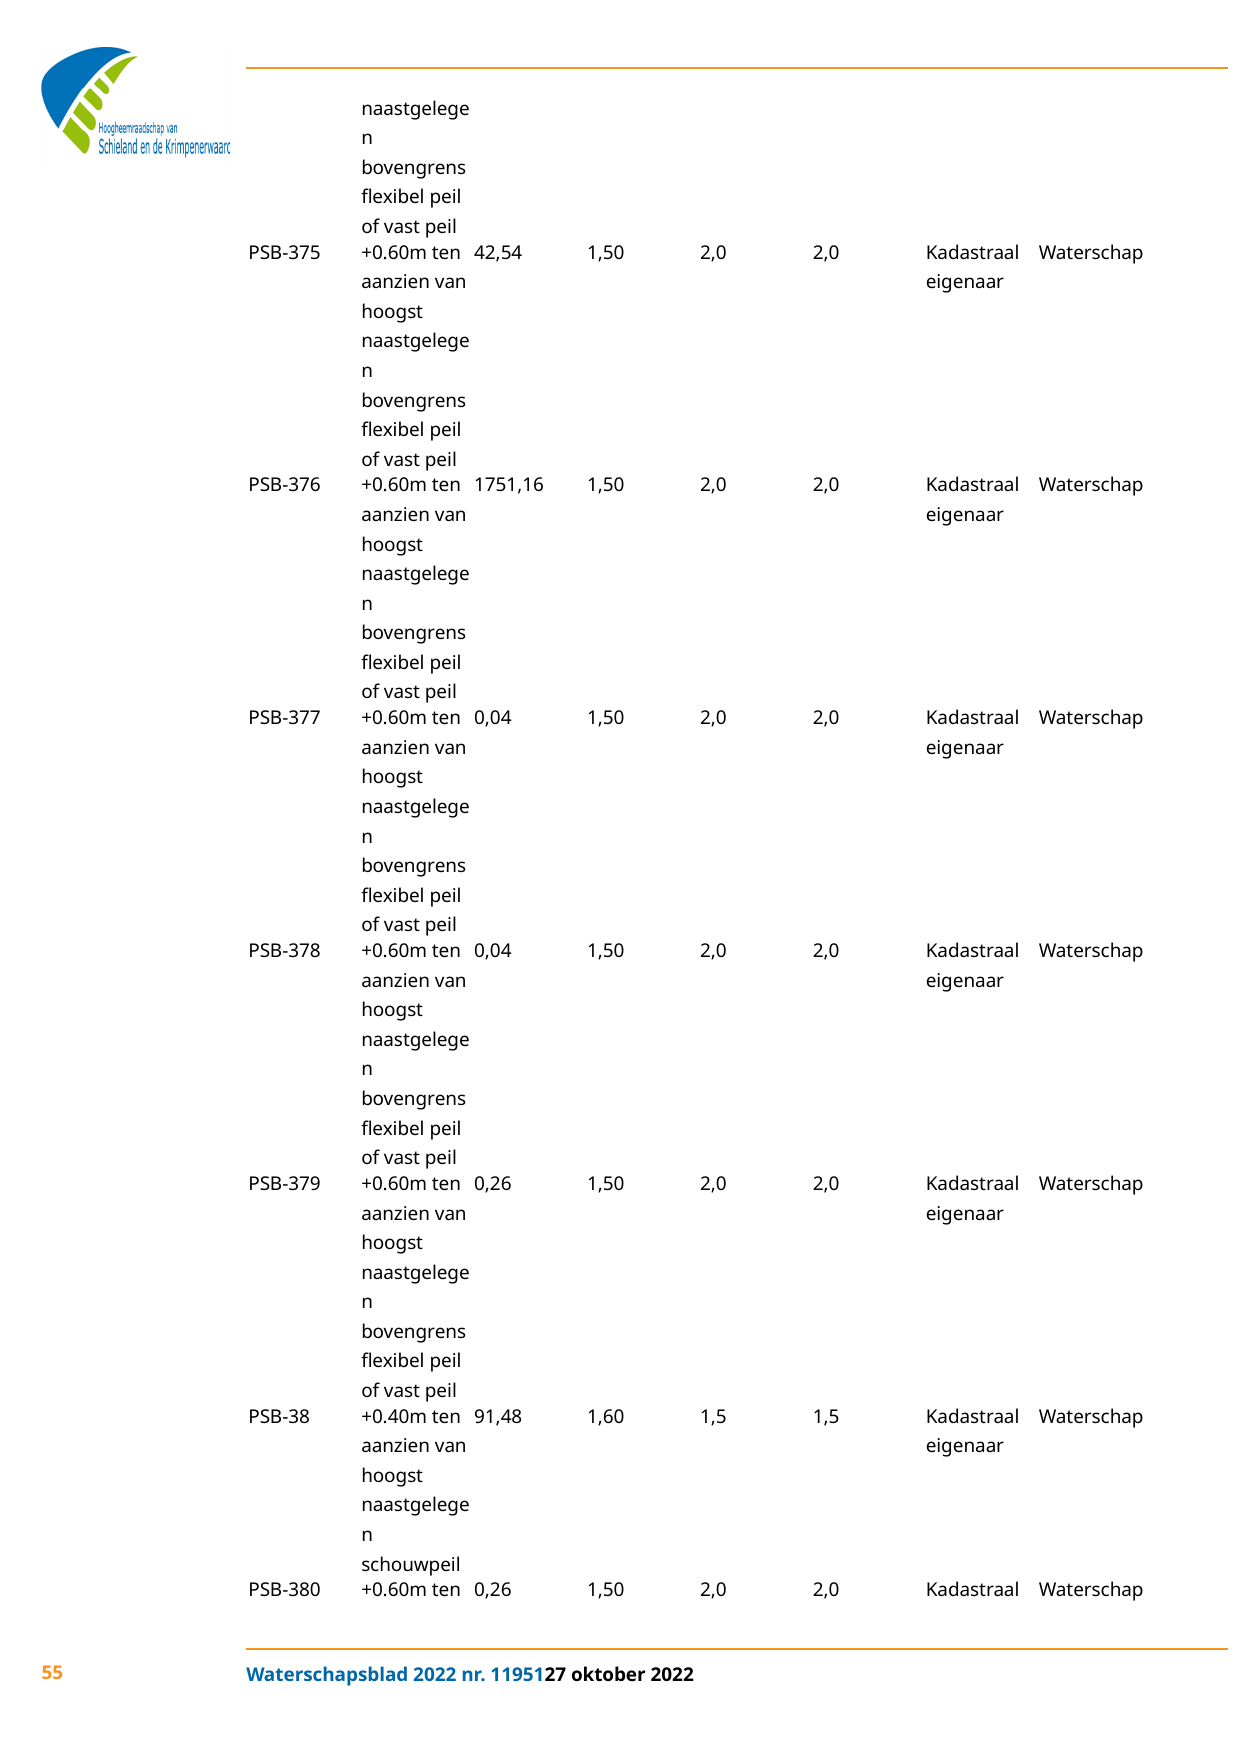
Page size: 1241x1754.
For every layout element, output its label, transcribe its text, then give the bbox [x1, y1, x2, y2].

table_cell 2,0 [813, 239, 926, 472]
table_cell Waterschap [1039, 1403, 1152, 1577]
table_cell Kadastraal eigenaar [926, 1403, 1038, 1577]
picture [41, 47, 231, 172]
table_cell +0.60m ten aanzien van hoogst naastgelegen bovengrens flexibel peil of vast peil [361, 705, 474, 937]
table_cell PSB-377 [248, 705, 361, 937]
table_cell 0,26 [474, 1577, 587, 1602]
table_cell 2,0 [700, 1577, 813, 1602]
table_cell 2,0 [700, 472, 813, 704]
table_cell [926, 95, 1038, 239]
table_cell Kadastraal eigenaar [926, 1170, 1038, 1403]
table_cell PSB-375 [248, 239, 361, 472]
table_cell naastgelegen bovengrens flexibel peil of vast peil [361, 95, 474, 239]
table_cell +0.40m ten aanzien van hoogst naastgelegen schouwpeil [361, 1403, 474, 1577]
table_cell PSB-379 [248, 1170, 361, 1403]
table_cell 0,04 [474, 937, 587, 1170]
table_cell 2,0 [700, 705, 813, 937]
table_cell 1,5 [813, 1403, 926, 1577]
table_cell +0.60m ten aanzien van hoogst naastgelegen bovengrens flexibel peil of vast peil [361, 937, 474, 1170]
table_cell 91,48 [474, 1403, 587, 1577]
table_cell 0,26 [474, 1170, 587, 1403]
table_cell 1751,16 [474, 472, 587, 704]
table_cell Waterschap [1039, 1577, 1152, 1602]
table_cell 2,0 [813, 1170, 926, 1403]
table_cell Kadastraal eigenaar [926, 937, 1038, 1170]
table_cell 2,0 [813, 705, 926, 937]
table_cell +0.60m ten aanzien van hoogst naastgelegen bovengrens flexibel peil of vast peil [361, 239, 474, 472]
table_cell 1,50 [587, 239, 700, 472]
table_cell [1039, 95, 1152, 239]
table_cell 1,60 [587, 1403, 700, 1577]
table_cell [474, 95, 587, 239]
table_cell [813, 95, 926, 239]
table_cell 1,50 [587, 472, 700, 704]
table_cell PSB-380 [248, 1577, 361, 1602]
table_cell PSB-38 [248, 1403, 361, 1577]
table_cell 2,0 [813, 472, 926, 704]
table_cell Waterschap [1039, 1170, 1152, 1403]
table_cell Waterschap [1039, 472, 1152, 704]
table_cell 2,0 [700, 937, 813, 1170]
table_cell +0.60m ten [361, 1577, 474, 1602]
table_cell Kadastraal eigenaar [926, 705, 1038, 937]
table_cell 2,0 [813, 937, 926, 1170]
table_cell Waterschap [1039, 705, 1152, 937]
table_cell 1,50 [587, 705, 700, 937]
table_cell 0,04 [474, 705, 587, 937]
table_cell [248, 95, 361, 239]
table_cell +0.60m ten aanzien van hoogst naastgelegen bovengrens flexibel peil of vast peil [361, 472, 474, 704]
table_cell 1,5 [700, 1403, 813, 1577]
table_cell 2,0 [700, 239, 813, 472]
table_cell [700, 95, 813, 239]
table_cell Kadastraal eigenaar [926, 239, 1038, 472]
table_cell PSB-378 [248, 937, 361, 1170]
table_cell PSB-376 [248, 472, 361, 704]
table_cell 1,50 [587, 937, 700, 1170]
table_cell Kadastraal [926, 1577, 1038, 1602]
table_cell Waterschap [1039, 937, 1152, 1170]
table_cell Kadastraal eigenaar [926, 472, 1038, 704]
table_cell [587, 95, 700, 239]
table_cell 2,0 [813, 1577, 926, 1602]
table_cell 2,0 [700, 1170, 813, 1403]
table_cell 1,50 [587, 1170, 700, 1403]
table_cell Waterschap [1039, 239, 1152, 472]
table_cell 42,54 [474, 239, 587, 472]
table_cell +0.60m ten aanzien van hoogst naastgelegen bovengrens flexibel peil of vast peil [361, 1170, 474, 1403]
table_cell 1,50 [587, 1577, 700, 1602]
